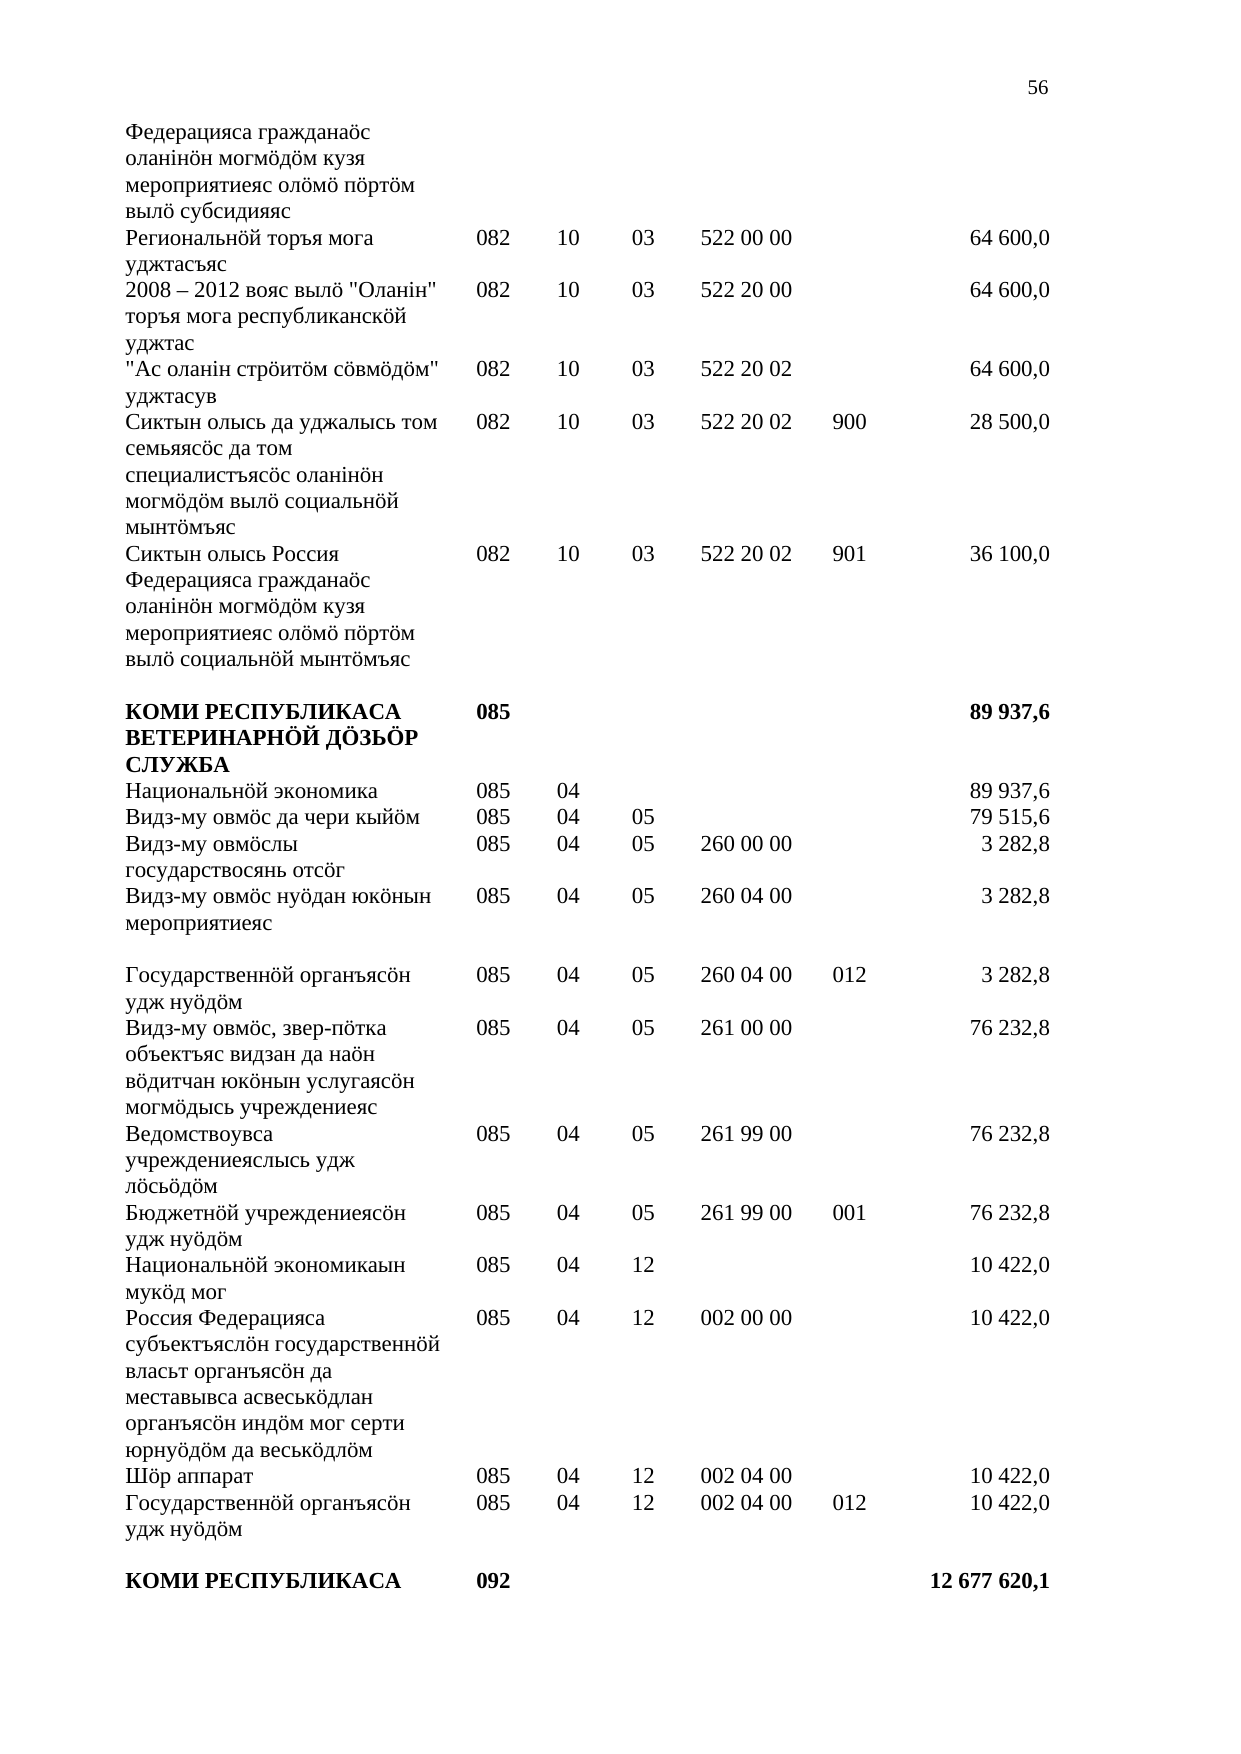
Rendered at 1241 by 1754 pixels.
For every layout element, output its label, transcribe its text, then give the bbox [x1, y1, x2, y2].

table_cell 085 [456, 1251, 531, 1304]
table_cell [531, 1568, 606, 1594]
table_cell 261 00 00 [681, 1014, 812, 1119]
table_cell 085 [456, 803, 531, 830]
table_cell Видз-му овмöс, звер-пöтка объектъяс видзан да наöн вöдитчан юкöнын услугаясöн могмöдысь учреждениеяс [119, 1014, 456, 1119]
table_cell Видз-му овмöс нуöдан юкöнын мероприятиеяс [119, 883, 456, 961]
table_cell [812, 777, 887, 803]
table_cell 082 [456, 540, 531, 698]
table_cell [812, 698, 887, 777]
table_cell [1056, 540, 1093, 698]
table_cell [1056, 118, 1093, 223]
table_cell [812, 224, 887, 276]
table_cell 085 [456, 698, 531, 777]
table_cell [606, 698, 681, 777]
table_cell 05 [606, 883, 681, 961]
table_cell [1056, 803, 1093, 830]
table_cell Видз-му овмöс да чери кыйöм [119, 803, 456, 830]
table_cell 76 232,8 [887, 1199, 1056, 1251]
table_cell 085 [456, 1120, 531, 1199]
table_cell 10 [531, 224, 606, 276]
table_cell 522 20 00 [681, 276, 812, 355]
table_cell 085 [456, 1489, 531, 1568]
table_cell 03 [606, 540, 681, 698]
table_cell 900 [812, 408, 887, 540]
table_cell [812, 355, 887, 408]
table_cell 012 [812, 961, 887, 1014]
table_cell [681, 1568, 812, 1594]
table_cell 12 [606, 1251, 681, 1304]
table_cell [606, 1568, 681, 1594]
table_cell Государственнöй органъясöн удж нуöдöм [119, 961, 456, 1014]
table_cell Видз-му овмöслы государствосянь отсöг [119, 830, 456, 882]
table_cell [1056, 1304, 1093, 1462]
table_cell Сиктын олысь Россия Федерацияса гражданаöс оланінöн могмöдöм кузя мероприятиеяс олöмö пöртöм вылö социальнöй мынтöмъяс [119, 540, 456, 698]
table_cell 05 [606, 961, 681, 1014]
table_cell [812, 276, 887, 355]
table_cell Сиктын олысь да уджалысь том семьяясöс да том специалистъясöс оланінöн могмöдöм вылö социальнöй мынтöмъяс [119, 408, 456, 540]
table_cell Федерацияса гражданаöс оланінöн могмöдöм кузя мероприятиеяс олöмö пöртöм вылö субсидияяс [119, 118, 456, 223]
table_cell КОМИ РЕСПУБЛИКАСА ВЕТЕРИНАРНÖЙ ДÖЗЬÖР СЛУЖБА [119, 698, 456, 777]
table_cell 085 [456, 830, 531, 882]
table_cell [456, 118, 531, 223]
table_cell [1056, 276, 1093, 355]
table_cell [1056, 698, 1093, 777]
table_cell "Ас оланін стрöитöм сöвмöдöм" уджтасув [119, 355, 456, 408]
table_cell 082 [456, 224, 531, 276]
table_cell 10 [531, 408, 606, 540]
table_cell 04 [531, 1462, 606, 1488]
table_cell 05 [606, 830, 681, 882]
table_cell [812, 1462, 887, 1488]
table_cell [1056, 830, 1093, 882]
table_cell 3 282,8 [887, 830, 1056, 882]
table_cell [812, 830, 887, 882]
table_cell 89 937,6 [887, 777, 1056, 803]
table_cell 012 [812, 1489, 887, 1568]
table_cell 03 [606, 408, 681, 540]
table_cell Государственнöй органъясöн удж нуöдöм [119, 1489, 456, 1568]
table_cell 04 [531, 1251, 606, 1304]
table_cell [606, 777, 681, 803]
table_cell 03 [606, 355, 681, 408]
table_cell 085 [456, 883, 531, 961]
table_cell [681, 698, 812, 777]
table_cell 522 00 00 [681, 224, 812, 276]
table_cell [531, 698, 606, 777]
table_cell [1056, 883, 1093, 961]
table_cell 04 [531, 1489, 606, 1568]
table_cell [1056, 355, 1093, 408]
table_cell 04 [531, 1304, 606, 1462]
table_cell [681, 803, 812, 830]
table_cell 10 422,0 [887, 1489, 1056, 1568]
table_cell 082 [456, 276, 531, 355]
table_cell Бюджетнöй учреждениеясöн удж нуöдöм [119, 1199, 456, 1251]
table_cell 085 [456, 1199, 531, 1251]
table_cell 12 [606, 1462, 681, 1488]
table_cell 260 04 00 [681, 883, 812, 961]
table_cell [812, 1304, 887, 1462]
table_cell 05 [606, 803, 681, 830]
table_cell 04 [531, 1199, 606, 1251]
table_cell [681, 118, 812, 223]
table_cell [531, 118, 606, 223]
table_cell 10 [531, 355, 606, 408]
table_cell 085 [456, 1014, 531, 1119]
table_cell 085 [456, 1304, 531, 1462]
table_cell 085 [456, 777, 531, 803]
table_cell 04 [531, 1120, 606, 1199]
table_cell [812, 883, 887, 961]
table_cell 10 [531, 276, 606, 355]
table_cell 082 [456, 408, 531, 540]
table_cell Национальнöй экономика [119, 777, 456, 803]
table_cell 04 [531, 803, 606, 830]
table_cell 05 [606, 1014, 681, 1119]
table_cell [887, 118, 1056, 223]
table_cell 05 [606, 1199, 681, 1251]
table_cell [1056, 1199, 1093, 1251]
table_cell 04 [531, 883, 606, 961]
table_cell 03 [606, 224, 681, 276]
table_cell 522 20 02 [681, 408, 812, 540]
table_cell 03 [606, 276, 681, 355]
table_cell 002 04 00 [681, 1489, 812, 1568]
table_cell [812, 1120, 887, 1199]
table_cell [1056, 1014, 1093, 1119]
table_cell 12 [606, 1489, 681, 1568]
table_cell 10 422,0 [887, 1251, 1056, 1304]
table_cell 001 [812, 1199, 887, 1251]
table_cell [812, 1568, 887, 1594]
table_cell [1056, 777, 1093, 803]
table_cell 76 232,8 [887, 1014, 1056, 1119]
table_cell 04 [531, 777, 606, 803]
table_cell [812, 118, 887, 223]
table_cell [812, 1014, 887, 1119]
table_cell 04 [531, 830, 606, 882]
table_cell Ведомствоувса учреждениеяслысь удж лöсьöдöм [119, 1120, 456, 1199]
table_cell 082 [456, 355, 531, 408]
table_cell 522 20 02 [681, 355, 812, 408]
table_cell КОМИ РЕСПУБЛИКАСА [119, 1568, 456, 1594]
table_cell 28 500,0 [887, 408, 1056, 540]
table_cell [1056, 224, 1093, 276]
table_cell 092 [456, 1568, 531, 1594]
table_cell 12 [606, 1304, 681, 1462]
table_cell 36 100,0 [887, 540, 1056, 698]
table_cell [606, 118, 681, 223]
table_cell [1056, 961, 1093, 1014]
table_cell 2008 – 2012 вояс вылö "Оланiн" торъя мога республиканскöй уджтас [119, 276, 456, 355]
table_cell 12 677 620,1 [887, 1568, 1056, 1594]
table_cell 04 [531, 1014, 606, 1119]
table_cell [1056, 1462, 1093, 1488]
table_cell [1056, 1568, 1093, 1594]
table_cell 261 99 00 [681, 1120, 812, 1199]
table_cell 10 [531, 540, 606, 698]
table_cell 10 422,0 [887, 1304, 1056, 1462]
table_cell 64 600,0 [887, 276, 1056, 355]
table_cell 901 [812, 540, 887, 698]
table_cell 05 [606, 1120, 681, 1199]
table_cell [681, 1251, 812, 1304]
table_cell 260 00 00 [681, 830, 812, 882]
table_cell 261 99 00 [681, 1199, 812, 1251]
table_cell 3 282,8 [887, 961, 1056, 1014]
table_cell [812, 1251, 887, 1304]
table_cell [1056, 1120, 1093, 1199]
table_cell 64 600,0 [887, 224, 1056, 276]
table_cell [1056, 1251, 1093, 1304]
table_cell [1056, 1489, 1093, 1568]
table_cell 002 04 00 [681, 1462, 812, 1488]
table_cell 89 937,6 [887, 698, 1056, 777]
table_cell [812, 803, 887, 830]
table_cell 64 600,0 [887, 355, 1056, 408]
table_cell 522 20 02 [681, 540, 812, 698]
table_cell 085 [456, 1462, 531, 1488]
table_cell 3 282,8 [887, 883, 1056, 961]
table_cell 10 422,0 [887, 1462, 1056, 1488]
table_cell Шöр аппарат [119, 1462, 456, 1488]
table_cell [1056, 408, 1093, 540]
table_cell Региональнöй торъя мога уджтасъяс [119, 224, 456, 276]
table_cell 04 [531, 961, 606, 1014]
table_cell Россия Федерацияса субъектъяслöн государственнöй власьт органъясöн да меставывса асвеськöдлан органъясöн индöм мог серти юрнуöдöм да веськöдлöм [119, 1304, 456, 1462]
table_cell 085 [456, 961, 531, 1014]
table_cell Национальнöй экономикаын мукöд мог [119, 1251, 456, 1304]
table_cell 76 232,8 [887, 1120, 1056, 1199]
table_cell 79 515,6 [887, 803, 1056, 830]
table_cell 260 04 00 [681, 961, 812, 1014]
table_cell [681, 777, 812, 803]
table_cell 002 00 00 [681, 1304, 812, 1462]
